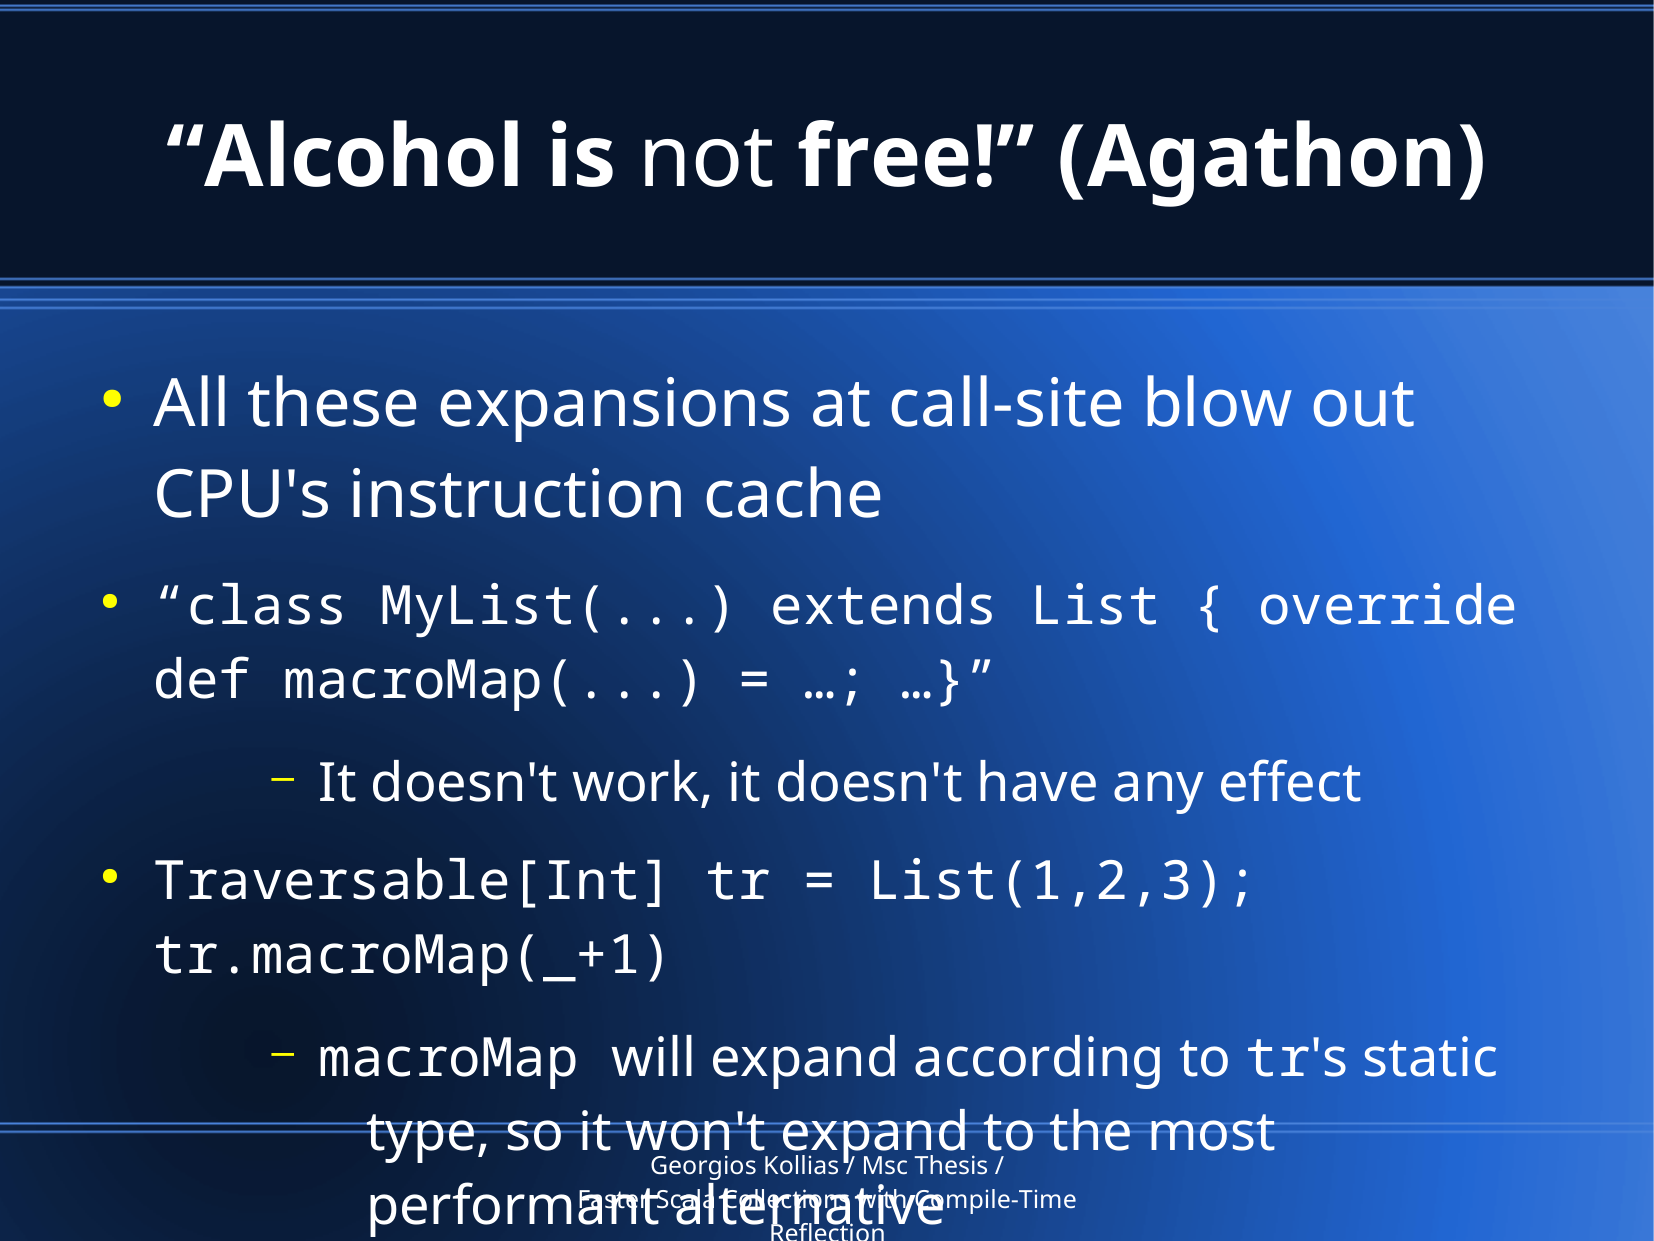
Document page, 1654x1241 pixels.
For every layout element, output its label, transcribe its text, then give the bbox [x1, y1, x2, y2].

title “Alcohol is not free!” (Agathon) [82, 49, 1571, 257]
list All these expansions at call-site blow out CPU's instruction cache “class MyList(...) extends List { override def macroMap(...) = …; …}” It doesn't work, it doesn't have any effect Traversable[Int] tr = List(1,2,3); tr.macroMap(_+1) macroMap will expand according to tr's static type, so it won't expand to the most performant alternative [82, 355, 1571, 1075]
picture [0, 0, 1654, 1241]
picture [774, 1235, 781, 1241]
picture [874, 1230, 881, 1241]
picture [774, 1226, 780, 1233]
picture [859, 1230, 866, 1240]
